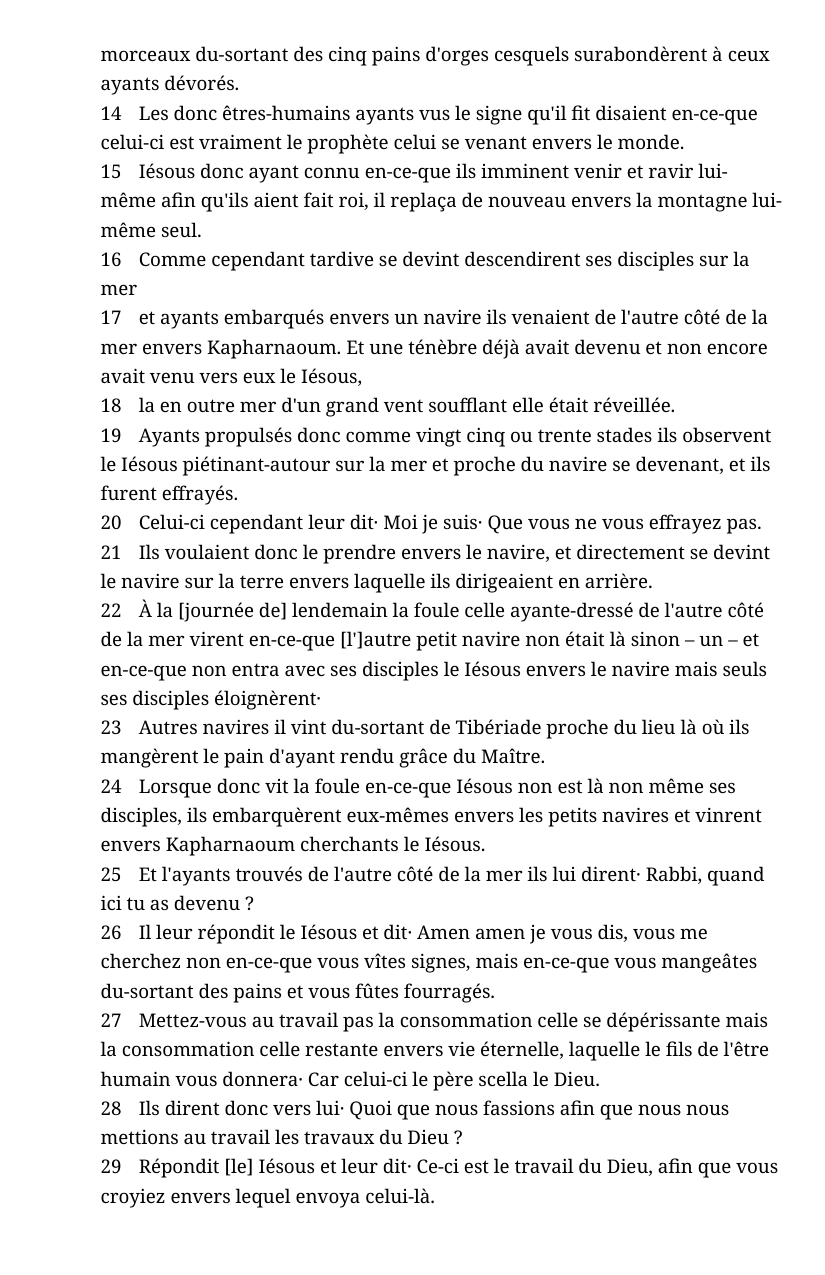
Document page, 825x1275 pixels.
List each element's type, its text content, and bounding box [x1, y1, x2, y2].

text morceaux du-sortant des cinq pains d'orges cesquels surabondèrent à ceux ayants dévorés. 14 Les donc êtres-humains ayants vus le signe qu'il fit disaient en-ce-que celui-ci est vraiment le prophète celui se venant envers le monde. 15 Iésous donc ayant connu en-ce-que ils imminent venir et ravir lui-même afin qu'ils aient fait roi, il replaça de nouveau envers la montagne lui-même seul. 16 Comme cependant tardive se devint descendirent ses disciples sur la mer 17 et ayants embarqués envers un navire ils venaient de l'autre côté de la mer envers Kapharnaoum. Et une ténèbre déjà avait devenu et non encore avait venu vers eux le Iésous, 18 la en outre mer d'un grand vent soufflant elle était réveillée. 19 Ayants propulsés donc comme vingt cinq ou trente stades ils observent le Iésous piétinant-autour sur la mer et proche du navire se devenant, et ils furent effrayés. 20 Celui-ci cependant leur dit· Moi je suis· Que vous ne vous effrayez pas. 21 Ils voulaient donc le prendre envers le navire, et directement se devint le navire sur la terre envers laquelle ils dirigeaient en arrière. 22 À la [journée de] lendemain la foule celle ayante-dressé de l'autre côté de la mer virent en-ce-que [l']autre petit navire non était là sinon – un – et en-ce-que non entra avec ses disciples le Iésous envers le navire mais seuls ses disciples éloignèrent· 23 Autres navires il vint du-sortant de Tibériade proche du lieu là où ils mangèrent le pain d'ayant rendu grâce du Maître. 24 Lorsque donc vit la foule en-ce-que Iésous non est là non même ses disciples, ils embarquèrent eux-mêmes envers les petits navires et vinrent envers Kapharnaoum cherchants le Iésous. 25 Et l'ayants trouvés de l'autre côté de la mer ils lui dirent· Rabbi, quand ici tu as devenu ? 26 Il leur répondit le Iésous et dit· Amen amen je vous dis, vous me cherchez non en-ce-que vous vîtes signes, mais en-ce-que vous mangeâtes du-sortant des pains et vous fûtes fourragés. 27 Mettez-vous au travail pas la consommation celle se dépérissante mais la consommation celle restante envers vie éternelle, laquelle le fils de l'être humain vous donnera· Car celui-ci le père scella le Dieu. 28 Ils dirent donc vers lui· Quoi que nous fassions afin que nous nous mettions au travail les travaux du Dieu ? 29 Répondit [le] Iésous et leur dit· Ce-ci est le travail du Dieu, afin que vous croyiez envers lequel envoya celui-là. [100, 41, 784, 1208]
